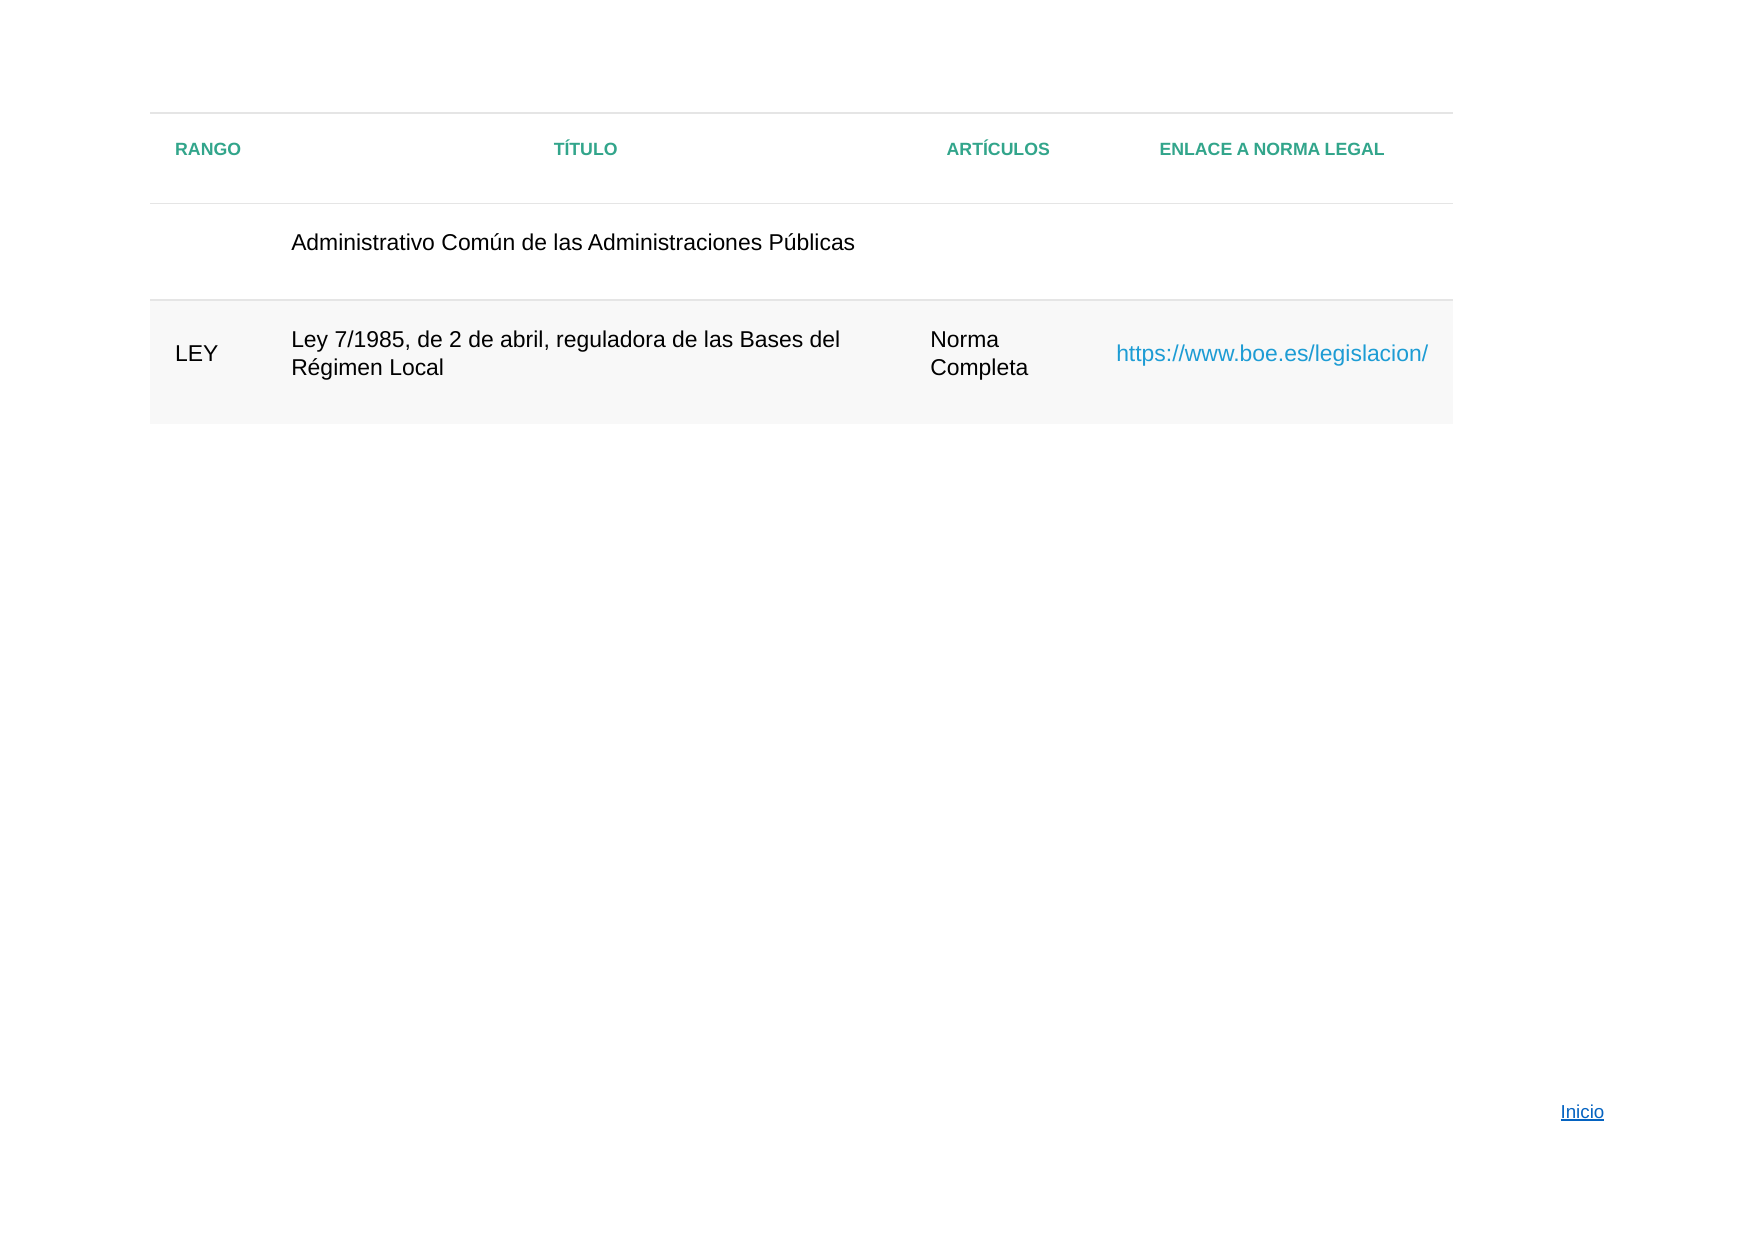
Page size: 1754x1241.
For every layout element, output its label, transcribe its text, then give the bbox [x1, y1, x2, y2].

table_cell https://www.boe.es/legislacion/ [1091, 301, 1453, 424]
table_header TÍTULO [266, 114, 905, 202]
text Inicio [150, 1101, 1604, 1122]
table_cell [150, 204, 266, 299]
table_cell [1091, 204, 1453, 299]
table_cell Administrativo Común de las Administraciones Públicas [266, 204, 905, 299]
table_header RANGO [150, 114, 266, 202]
table_cell LEY [150, 301, 266, 424]
table_header ENLACE A NORMA LEGAL [1091, 114, 1453, 202]
table_cell [905, 204, 1091, 299]
table_cell Norma Completa [905, 301, 1091, 424]
table_cell Ley 7/1985, de 2 de abril, reguladora de las Bases del Régimen Local [266, 301, 905, 424]
table_header ARTÍCULOS [905, 114, 1091, 202]
